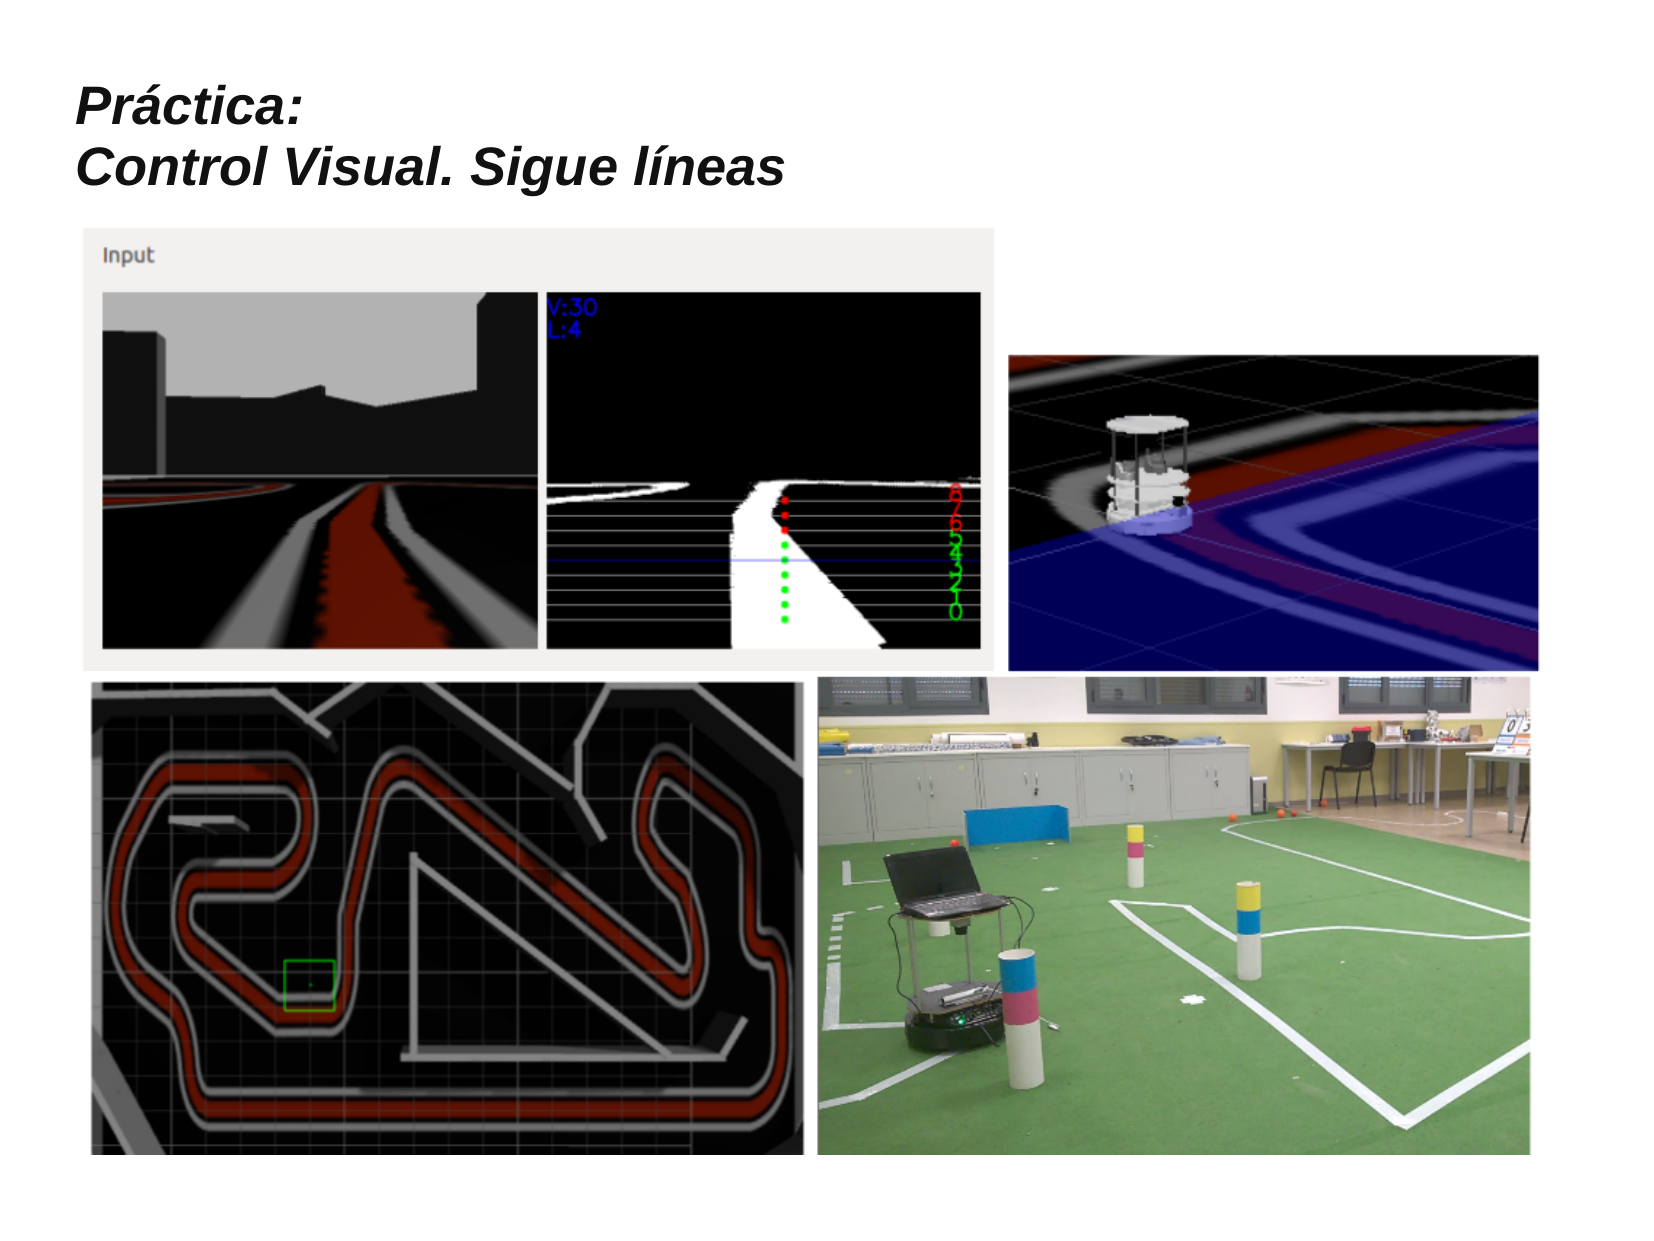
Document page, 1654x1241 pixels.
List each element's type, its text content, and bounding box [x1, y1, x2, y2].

picture [75, 224, 1540, 1156]
text_box Práctica: Control Visual. Sigue líneas [75, 60, 826, 213]
